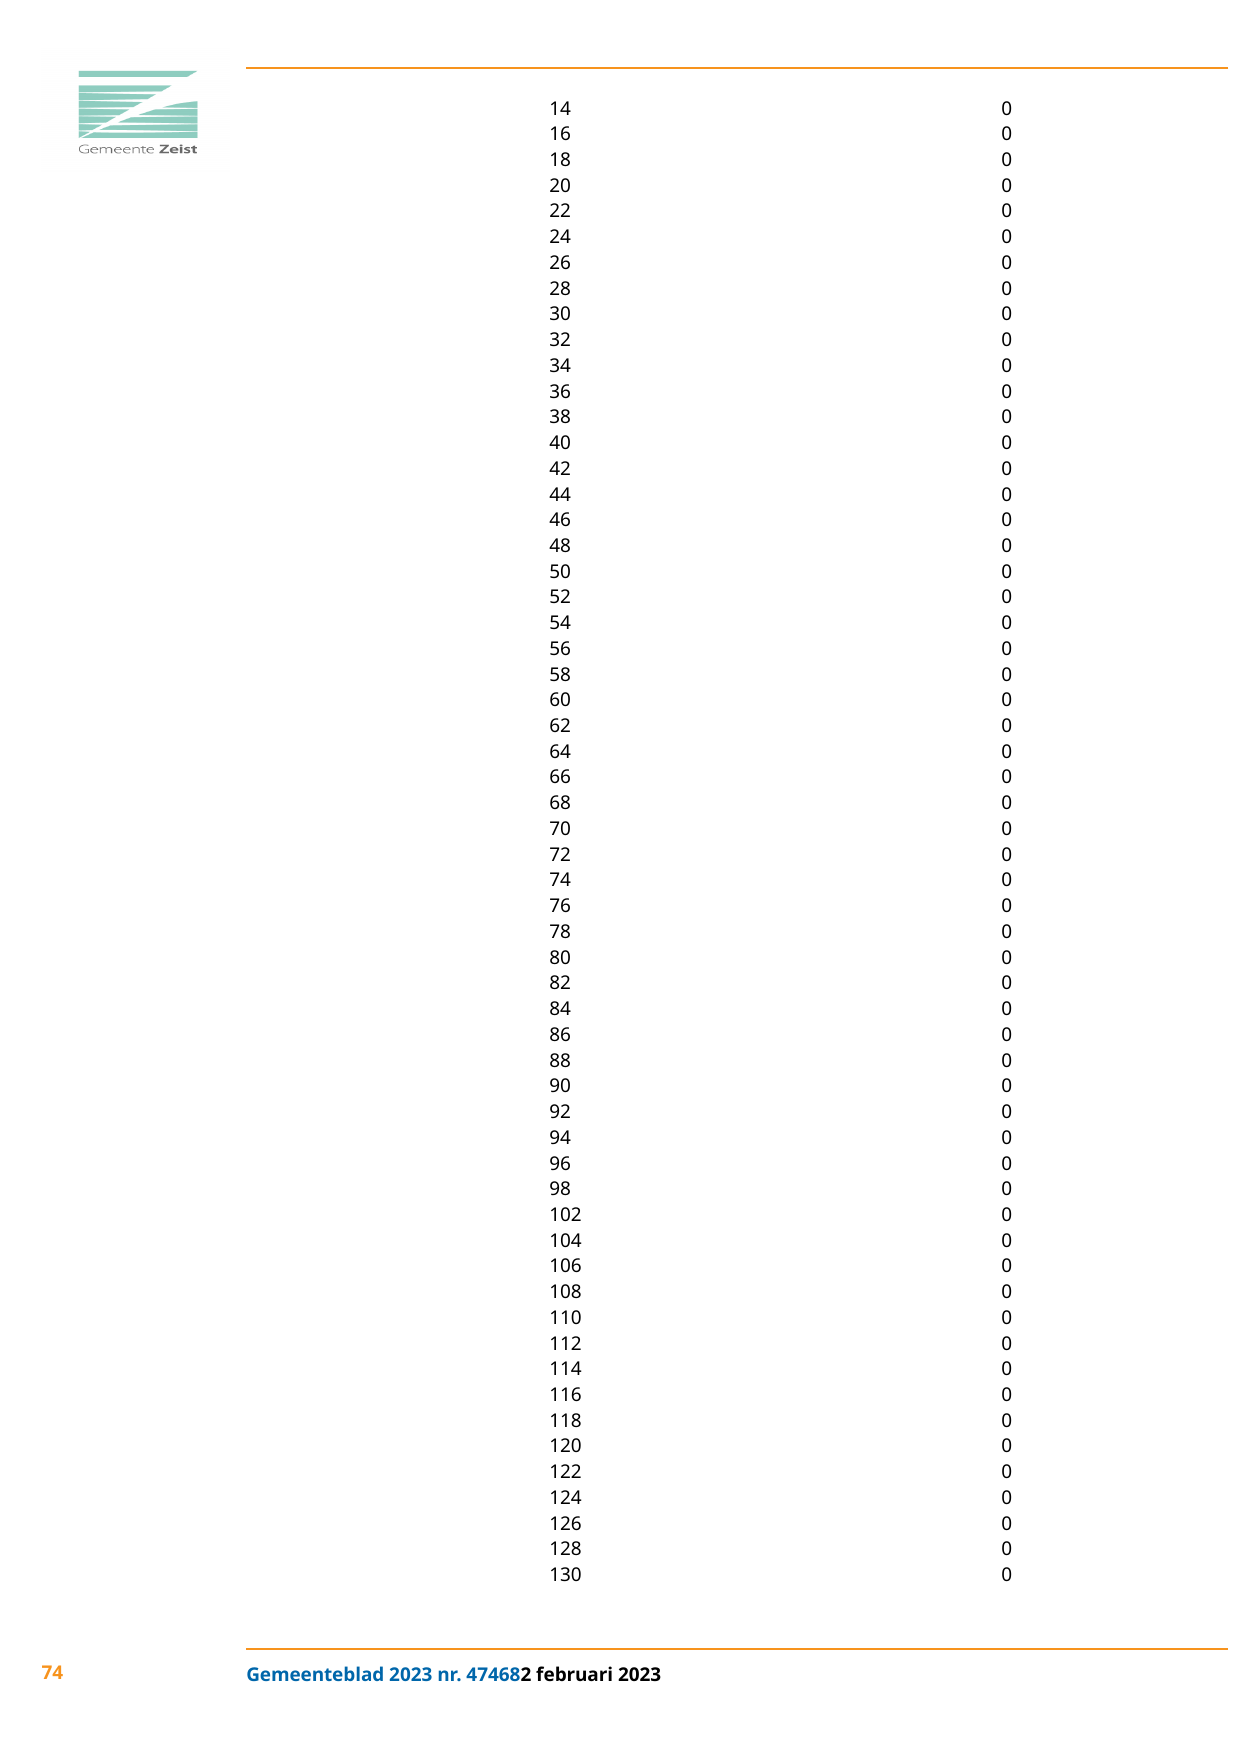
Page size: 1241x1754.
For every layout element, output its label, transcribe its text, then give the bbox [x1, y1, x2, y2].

table_cell [248, 429, 398, 455]
table_cell [700, 532, 850, 558]
table_cell [248, 121, 398, 146]
table_cell 106 [549, 1253, 700, 1278]
table_cell [850, 224, 1001, 249]
table_cell [850, 558, 1001, 584]
table_cell [700, 995, 850, 1021]
table_cell [399, 687, 549, 712]
table_cell 128 [549, 1536, 700, 1561]
table_cell [700, 1124, 850, 1150]
table_cell [248, 146, 398, 172]
table_cell [700, 815, 850, 841]
table_cell 0 [1001, 429, 1152, 455]
table_cell [399, 301, 549, 326]
table_cell [700, 429, 850, 455]
table_cell [700, 1433, 850, 1458]
table_cell 0 [1001, 995, 1152, 1021]
table_cell 0 [1001, 584, 1152, 609]
table_cell [399, 404, 549, 429]
table_cell 34 [549, 352, 700, 378]
table_cell [850, 712, 1001, 738]
table_cell [850, 1381, 1001, 1407]
table_cell [850, 584, 1001, 609]
table_cell [850, 352, 1001, 378]
table_cell [700, 1407, 850, 1433]
table_cell [248, 1098, 398, 1124]
table_cell 0 [1001, 893, 1152, 918]
table_cell [850, 378, 1001, 403]
table_cell [399, 455, 549, 481]
table_cell 96 [549, 1150, 700, 1175]
table_cell 0 [1001, 1073, 1152, 1098]
table_cell [850, 609, 1001, 635]
table_cell [700, 404, 850, 429]
table_cell [399, 1356, 549, 1381]
table_cell 0 [1001, 687, 1152, 712]
table_cell [399, 970, 549, 995]
table_cell [700, 944, 850, 969]
table_cell [248, 1227, 398, 1253]
table_cell [700, 1330, 850, 1356]
table_cell [399, 481, 549, 506]
table_cell 0 [1001, 867, 1152, 892]
table_cell [700, 301, 850, 326]
table_cell 0 [1001, 146, 1152, 172]
table_cell 56 [549, 635, 700, 661]
table_cell [248, 352, 398, 378]
table_cell 18 [549, 146, 700, 172]
table_cell 76 [549, 893, 700, 918]
table_cell [399, 1407, 549, 1433]
table_cell [850, 738, 1001, 764]
table_cell [700, 1253, 850, 1278]
table_cell [248, 944, 398, 969]
table_cell [399, 558, 549, 584]
table_cell [700, 481, 850, 506]
table_cell 88 [549, 1047, 700, 1072]
table_cell 44 [549, 481, 700, 506]
table_cell 78 [549, 918, 700, 944]
table_cell [399, 224, 549, 249]
table_cell 0 [1001, 455, 1152, 481]
table_cell 52 [549, 584, 700, 609]
table_cell 14 [549, 95, 700, 121]
table_cell [399, 326, 549, 352]
table_cell [248, 1253, 398, 1278]
table_cell 0 [1001, 275, 1152, 301]
table_cell 0 [1001, 970, 1152, 995]
table_cell [700, 506, 850, 532]
table_cell 0 [1001, 1536, 1152, 1561]
table_cell [700, 326, 850, 352]
table_cell 90 [549, 1073, 700, 1098]
table_cell 46 [549, 506, 700, 532]
table_cell [850, 893, 1001, 918]
table_cell 0 [1001, 1124, 1152, 1150]
table_cell [850, 121, 1001, 146]
table_cell [700, 1098, 850, 1124]
table_cell 0 [1001, 841, 1152, 867]
table_cell [399, 1098, 549, 1124]
table_cell [850, 1073, 1001, 1098]
table_cell [850, 404, 1001, 429]
table_cell [248, 481, 398, 506]
table_cell [700, 1047, 850, 1072]
table_cell 50 [549, 558, 700, 584]
table_cell [850, 1098, 1001, 1124]
table_cell [248, 378, 398, 403]
table_cell [248, 790, 398, 815]
table_cell 28 [549, 275, 700, 301]
table_cell [700, 764, 850, 789]
table_cell [850, 301, 1001, 326]
table_cell [850, 1484, 1001, 1510]
table_cell 84 [549, 995, 700, 1021]
table_cell [248, 532, 398, 558]
table_cell [399, 121, 549, 146]
table_cell [399, 944, 549, 969]
table_cell 0 [1001, 1356, 1152, 1381]
table_cell [850, 1561, 1001, 1587]
table_cell [700, 121, 850, 146]
table_cell [399, 172, 549, 198]
table_cell [399, 1253, 549, 1278]
table_cell [399, 790, 549, 815]
table_cell [248, 404, 398, 429]
table_cell [399, 532, 549, 558]
table_cell [399, 1510, 549, 1536]
table_cell [248, 95, 398, 121]
table_cell [700, 1536, 850, 1561]
table_cell [248, 1330, 398, 1356]
table_cell [399, 764, 549, 789]
table_cell 0 [1001, 1253, 1152, 1278]
table_cell 32 [549, 326, 700, 352]
table_cell [248, 301, 398, 326]
table_cell [248, 224, 398, 249]
table_cell [399, 815, 549, 841]
table_cell [248, 1150, 398, 1175]
table_cell [248, 584, 398, 609]
table_cell [399, 352, 549, 378]
table_cell [700, 146, 850, 172]
table_cell [248, 918, 398, 944]
table_cell [850, 275, 1001, 301]
table_cell [399, 198, 549, 223]
table_cell [248, 712, 398, 738]
table_cell [850, 1124, 1001, 1150]
table_cell [399, 429, 549, 455]
table_cell [850, 481, 1001, 506]
table_cell 72 [549, 841, 700, 867]
table_cell [850, 661, 1001, 687]
table_cell [850, 764, 1001, 789]
table_cell 0 [1001, 249, 1152, 275]
table_cell [850, 995, 1001, 1021]
table_cell 0 [1001, 1201, 1152, 1227]
table_cell [700, 275, 850, 301]
table_cell 60 [549, 687, 700, 712]
table_cell [700, 738, 850, 764]
table_cell [399, 1073, 549, 1098]
table_cell 20 [549, 172, 700, 198]
table_cell [399, 146, 549, 172]
table_cell [399, 584, 549, 609]
table_cell [248, 1407, 398, 1433]
table_cell 0 [1001, 661, 1152, 687]
table_cell [399, 275, 549, 301]
table_cell [850, 1330, 1001, 1356]
table_cell [248, 1047, 398, 1072]
table_cell 64 [549, 738, 700, 764]
table_cell 0 [1001, 558, 1152, 584]
table_cell [248, 1381, 398, 1407]
table_cell [700, 1484, 850, 1510]
table_cell [850, 506, 1001, 532]
table_cell [399, 609, 549, 635]
table_cell 40 [549, 429, 700, 455]
table_cell 0 [1001, 1459, 1152, 1484]
table_cell [700, 1510, 850, 1536]
table_cell [399, 1227, 549, 1253]
table_cell 86 [549, 1021, 700, 1047]
table_cell 0 [1001, 1561, 1152, 1587]
table_cell 126 [549, 1510, 700, 1536]
table_cell [399, 1201, 549, 1227]
table_cell [399, 995, 549, 1021]
table_cell 0 [1001, 1227, 1152, 1253]
table_cell 0 [1001, 790, 1152, 815]
table_cell [248, 661, 398, 687]
table_cell 0 [1001, 1484, 1152, 1510]
table_cell [399, 506, 549, 532]
table_cell 0 [1001, 301, 1152, 326]
table_cell [700, 378, 850, 403]
table_cell [700, 1227, 850, 1253]
table_cell 122 [549, 1459, 700, 1484]
table_cell [850, 1175, 1001, 1201]
table_cell [248, 275, 398, 301]
table_cell [248, 1175, 398, 1201]
table_cell [399, 1330, 549, 1356]
table_cell [399, 1124, 549, 1150]
table_cell [399, 249, 549, 275]
table_cell [399, 1459, 549, 1484]
table_cell [850, 1356, 1001, 1381]
table_cell 68 [549, 790, 700, 815]
table_cell [700, 893, 850, 918]
table_cell [399, 378, 549, 403]
table_cell [850, 326, 1001, 352]
table_cell [850, 1433, 1001, 1458]
table_cell 0 [1001, 815, 1152, 841]
table_cell [850, 1021, 1001, 1047]
table_cell [399, 1150, 549, 1175]
table_cell [700, 1150, 850, 1175]
table_cell [248, 1433, 398, 1458]
table_cell [700, 841, 850, 867]
table_cell [248, 1021, 398, 1047]
table_cell 0 [1001, 1510, 1152, 1536]
table_cell [700, 1561, 850, 1587]
picture [41, 47, 231, 172]
table_cell [850, 1459, 1001, 1484]
table_cell [850, 1201, 1001, 1227]
table_cell 62 [549, 712, 700, 738]
table_cell [248, 1536, 398, 1561]
table_cell [399, 841, 549, 867]
table_cell [248, 558, 398, 584]
table_cell [850, 867, 1001, 892]
table_cell [248, 1356, 398, 1381]
table_cell 0 [1001, 1150, 1152, 1175]
table_cell [248, 841, 398, 867]
table_cell 74 [549, 867, 700, 892]
table_cell [399, 1536, 549, 1561]
table_cell [700, 867, 850, 892]
table_cell [700, 1304, 850, 1330]
table_cell [248, 995, 398, 1021]
table_cell [850, 1253, 1001, 1278]
table_cell [700, 1278, 850, 1304]
table_cell 26 [549, 249, 700, 275]
table_cell [248, 172, 398, 198]
table_cell 0 [1001, 224, 1152, 249]
table_cell 0 [1001, 172, 1152, 198]
table_cell [248, 1304, 398, 1330]
table_cell [248, 687, 398, 712]
table_cell [700, 1381, 850, 1407]
table_cell [399, 918, 549, 944]
table_cell 0 [1001, 738, 1152, 764]
table_cell [248, 198, 398, 223]
table_cell 124 [549, 1484, 700, 1510]
table_cell [248, 635, 398, 661]
table_cell [700, 1459, 850, 1484]
table_cell 118 [549, 1407, 700, 1433]
table_cell 0 [1001, 635, 1152, 661]
table_cell [700, 687, 850, 712]
table_cell [850, 918, 1001, 944]
table_cell 0 [1001, 944, 1152, 969]
table_cell [850, 146, 1001, 172]
table_cell 130 [549, 1561, 700, 1587]
table_cell 102 [549, 1201, 700, 1227]
table_cell [850, 1278, 1001, 1304]
table_cell 22 [549, 198, 700, 223]
table_cell [700, 635, 850, 661]
table_cell 16 [549, 121, 700, 146]
table_cell [248, 1561, 398, 1587]
table_cell [248, 1278, 398, 1304]
table_cell [700, 249, 850, 275]
table_cell 112 [549, 1330, 700, 1356]
table_cell [850, 635, 1001, 661]
table_cell [700, 455, 850, 481]
table_cell 114 [549, 1356, 700, 1381]
table_cell 42 [549, 455, 700, 481]
table_cell [700, 609, 850, 635]
table_cell [700, 95, 850, 121]
table_cell [700, 918, 850, 944]
table_cell [399, 867, 549, 892]
table_cell [850, 944, 1001, 969]
table_cell [700, 1201, 850, 1227]
table_cell [399, 1175, 549, 1201]
table_cell 0 [1001, 1330, 1152, 1356]
table_cell [248, 506, 398, 532]
table_cell 0 [1001, 712, 1152, 738]
table_cell 0 [1001, 326, 1152, 352]
table_cell [248, 609, 398, 635]
table_cell [248, 893, 398, 918]
table_cell [248, 970, 398, 995]
table_cell 0 [1001, 506, 1152, 532]
table_cell 0 [1001, 1021, 1152, 1047]
table_cell [850, 1304, 1001, 1330]
table_cell 38 [549, 404, 700, 429]
table_cell 0 [1001, 1407, 1152, 1433]
table_cell [248, 1510, 398, 1536]
table_cell 92 [549, 1098, 700, 1124]
table_cell 104 [549, 1227, 700, 1253]
table_cell 0 [1001, 918, 1152, 944]
table_cell 54 [549, 609, 700, 635]
table_cell [700, 1073, 850, 1098]
table_cell 48 [549, 532, 700, 558]
table_cell [850, 249, 1001, 275]
table_cell 70 [549, 815, 700, 841]
table_cell 66 [549, 764, 700, 789]
table_cell [248, 738, 398, 764]
table_cell [850, 455, 1001, 481]
table_cell 0 [1001, 1098, 1152, 1124]
table_cell 0 [1001, 352, 1152, 378]
table_cell [399, 712, 549, 738]
table_cell [850, 970, 1001, 995]
table_cell [700, 1175, 850, 1201]
table_cell 80 [549, 944, 700, 969]
table_cell 24 [549, 224, 700, 249]
table_cell 0 [1001, 764, 1152, 789]
table_cell [850, 198, 1001, 223]
table_cell [700, 970, 850, 995]
table_cell [700, 558, 850, 584]
table_cell 110 [549, 1304, 700, 1330]
table_cell 0 [1001, 404, 1152, 429]
table_cell 116 [549, 1381, 700, 1407]
table_cell [399, 1381, 549, 1407]
table_cell [850, 790, 1001, 815]
table_cell [700, 352, 850, 378]
table_cell [850, 1227, 1001, 1253]
table_cell [850, 1047, 1001, 1072]
table_cell [248, 1124, 398, 1150]
table_cell 0 [1001, 1047, 1152, 1072]
table_cell [700, 584, 850, 609]
table_cell 0 [1001, 378, 1152, 403]
table_cell 120 [549, 1433, 700, 1458]
table_cell [399, 1304, 549, 1330]
table_cell [399, 1484, 549, 1510]
table_cell [399, 1561, 549, 1587]
table_cell [700, 1356, 850, 1381]
table_cell [248, 1073, 398, 1098]
table_cell [850, 1407, 1001, 1433]
table_cell 30 [549, 301, 700, 326]
table_cell [248, 867, 398, 892]
table_cell [399, 1433, 549, 1458]
table_cell [700, 1021, 850, 1047]
table_cell [700, 790, 850, 815]
table_cell [399, 1047, 549, 1072]
table_cell 0 [1001, 1278, 1152, 1304]
table_cell [248, 815, 398, 841]
table_cell [850, 815, 1001, 841]
table_cell [399, 1278, 549, 1304]
table_cell [850, 172, 1001, 198]
table_cell 0 [1001, 1433, 1152, 1458]
table_cell 36 [549, 378, 700, 403]
table_cell [248, 249, 398, 275]
table_cell [399, 661, 549, 687]
table_cell [399, 738, 549, 764]
table_cell 82 [549, 970, 700, 995]
table_cell [399, 1021, 549, 1047]
table_cell [248, 326, 398, 352]
table_cell [248, 1459, 398, 1484]
table_cell 0 [1001, 198, 1152, 223]
table_cell 94 [549, 1124, 700, 1150]
table_cell [850, 841, 1001, 867]
table_cell [850, 1536, 1001, 1561]
table_cell [850, 532, 1001, 558]
table_cell 0 [1001, 1175, 1152, 1201]
table_cell [248, 1201, 398, 1227]
table_cell [700, 224, 850, 249]
table_cell 0 [1001, 481, 1152, 506]
table_cell [850, 95, 1001, 121]
table_cell [700, 172, 850, 198]
table_cell [700, 198, 850, 223]
table_cell [700, 661, 850, 687]
table_cell 0 [1001, 95, 1152, 121]
table_cell [248, 1484, 398, 1510]
table_cell 58 [549, 661, 700, 687]
table_cell 0 [1001, 1381, 1152, 1407]
table_cell [248, 455, 398, 481]
table_cell [248, 764, 398, 789]
table_cell [850, 1150, 1001, 1175]
table_cell 0 [1001, 1304, 1152, 1330]
table_cell [850, 429, 1001, 455]
table_cell [700, 712, 850, 738]
table_cell [399, 95, 549, 121]
table_cell 0 [1001, 532, 1152, 558]
table_cell [850, 1510, 1001, 1536]
table_cell 0 [1001, 609, 1152, 635]
table_cell [850, 687, 1001, 712]
table_cell 98 [549, 1175, 700, 1201]
table_cell [399, 635, 549, 661]
table_cell 108 [549, 1278, 700, 1304]
table_cell 0 [1001, 121, 1152, 146]
table_cell [399, 893, 549, 918]
